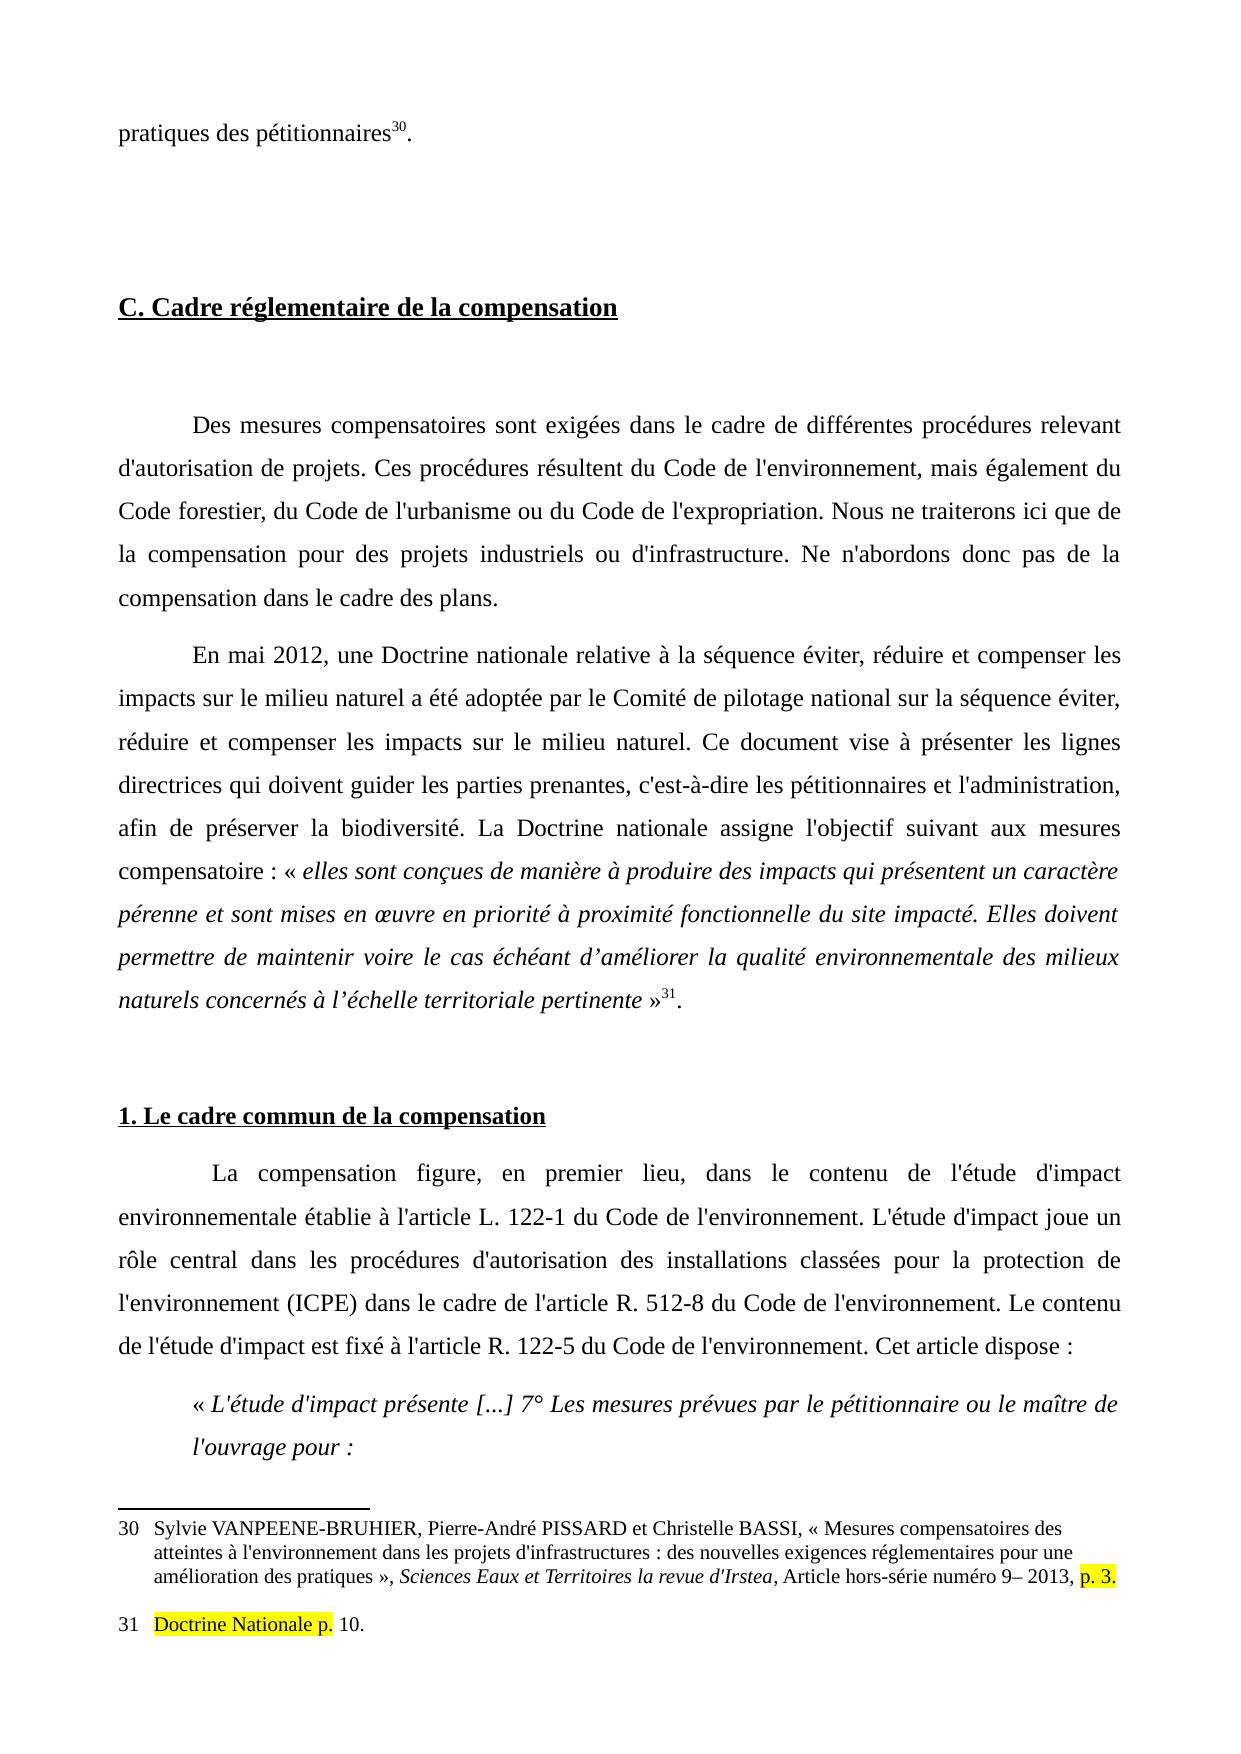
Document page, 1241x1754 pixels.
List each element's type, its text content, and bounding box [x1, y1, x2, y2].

text C. Cadre réglementaire de la compensation [118, 291, 1122, 322]
text La compensation figure, en premier lieu, dans le contenu de l'étude d'impact environnementale établie à l'article L. 122-1 du Code de l'environnement. L'étude d'impact joue un rôle central dans les procédures d'autorisation des installations classées pour la protection de l'environnement (ICPE) dans le cadre de l'article R. 512-8 du Code de l'environnement. Le contenu de l'étude d'impact est fixé à l'article R. 122-5 du Code de l'environnement. Cet article dispose : [118, 1158, 1122, 1360]
text Sylvie VANPEENE-BRUHIER, Pierre-André PISSARD et Christelle BASSI, « Mesures compensatoires des atteintes à l'environnement dans les projets d'infrastructures : des nouvelles exigences réglementaires pour une amélioration des pratiques », Sciences Eaux et Territoires la revue d'Irstea, Article hors-série numéro 9– 2013, p. 3. [118, 1516, 1122, 1588]
text Des mesures compensatoires sont exigées dans le cadre de différentes procédures relevant d'autorisation de projets. Ces procédures résultent du Code de l'environnement, mais également du Code forestier, du Code de l'urbanisme ou du Code de l'expropriation. Nous ne traiterons ici que de la compensation pour des projets industriels ou d'infrastructure. Ne n'abordons donc pas de la compensation dans le cadre des plans. [118, 410, 1122, 611]
text pratiques des pétitionnaires. [118, 118, 1122, 147]
text 1. Le cadre commun de la compensation [118, 1101, 1122, 1129]
text En mai 2012, une Doctrine nationale relative à la séquence éviter, réduire et compenser les impacts sur le milieu naturel a été adoptée par le Comité de pilotage national sur la séquence éviter, réduire et compenser les impacts sur le milieu naturel. Ce document vise à présenter les lignes directrices qui doivent guider les parties prenantes, c'est-à-dire les pétitionnaires et l'administration, afin de préserver la biodiversité. La Doctrine nationale assigne l'objectif suivant aux mesures compensatoire : « elles sont conçues de manière à produire des impacts qui présentent un caractère pérenne et sont mises en œuvre en priorité à proximité fonctionnelle du site impacté. Elles doivent permettre de maintenir voire le cas échéant d’améliorer la qualité environnementale des milieux naturels concernés à l’échelle territoriale pertinente ». [118, 640, 1122, 1014]
text Doctrine Nationale p. 10. [118, 1612, 1122, 1636]
text « L'étude d'impact présente [...] 7° Les mesures prévues par le pétitionnaire ou le maître de l'ouvrage pour : [192, 1389, 1122, 1461]
